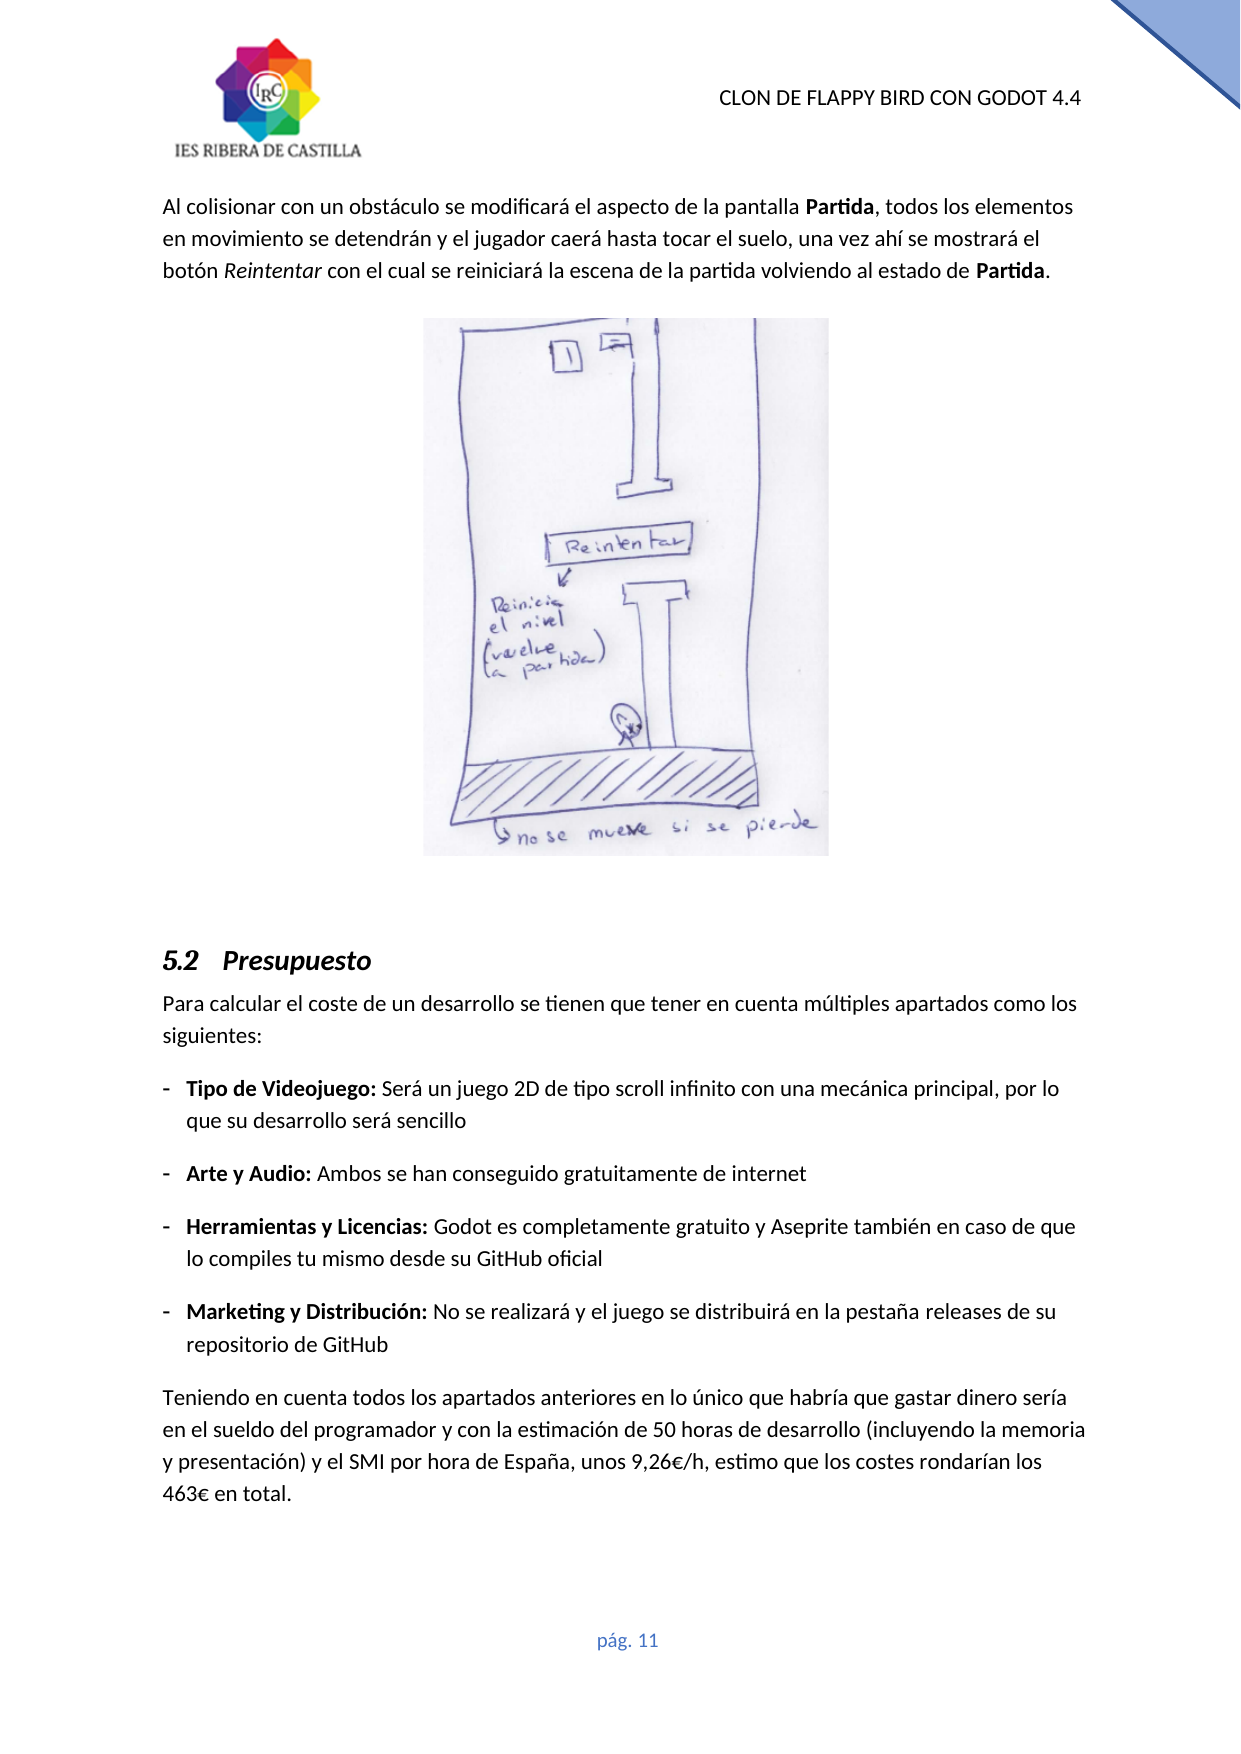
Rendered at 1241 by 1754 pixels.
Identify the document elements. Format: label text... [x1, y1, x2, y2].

picture [173, 29, 366, 164]
text Teniendo en cuenta todos los apartados anteriores en lo único que habría que gastar dinero sería en el sueldo del programador y con la estimación de 50 horas de desarrollo (incluyendo la memoria y presentación) y el SMI por hora de España, unos 9,26€/h, estimo que los costes rondarían los 463€ en total. [162, 1383, 1093, 1507]
list Herramientas y Licencias: Godot es completamente gratuito y Aseprite también en caso de que lo compiles tu mismo desde su GitHub oficial [162, 1212, 1093, 1272]
text Al colisionar con un obstáculo se modificará el aspecto de la pantalla Partida, todos los elementos en movimiento se detendrán y el jugador caerá hasta tocar el suelo, una vez ahí se mostrará el botón Reintentar con el cual se reiniciará la escena de la partida volviendo al estado de Partida. [162, 192, 1093, 284]
list Tipo de Videojuego: Será un juego 2D de tipo scroll infinito con una mecánica principal, por lo que su desarrollo será sencillo [162, 1074, 1093, 1134]
list Marketing y Distribución: No se realizará y el juego se distribuirá en la pestaña releases de su repositorio de GitHub [162, 1297, 1093, 1358]
list Arte y Audio: Ambos se han conseguido gratuitamente de internet [162, 1159, 1093, 1187]
subtitle Presupuesto [162, 942, 1093, 977]
picture [423, 318, 829, 856]
text Para calcular el coste de un desarrollo se tienen que tener en cuenta múltiples apartados como los siguientes: [162, 989, 1093, 1049]
